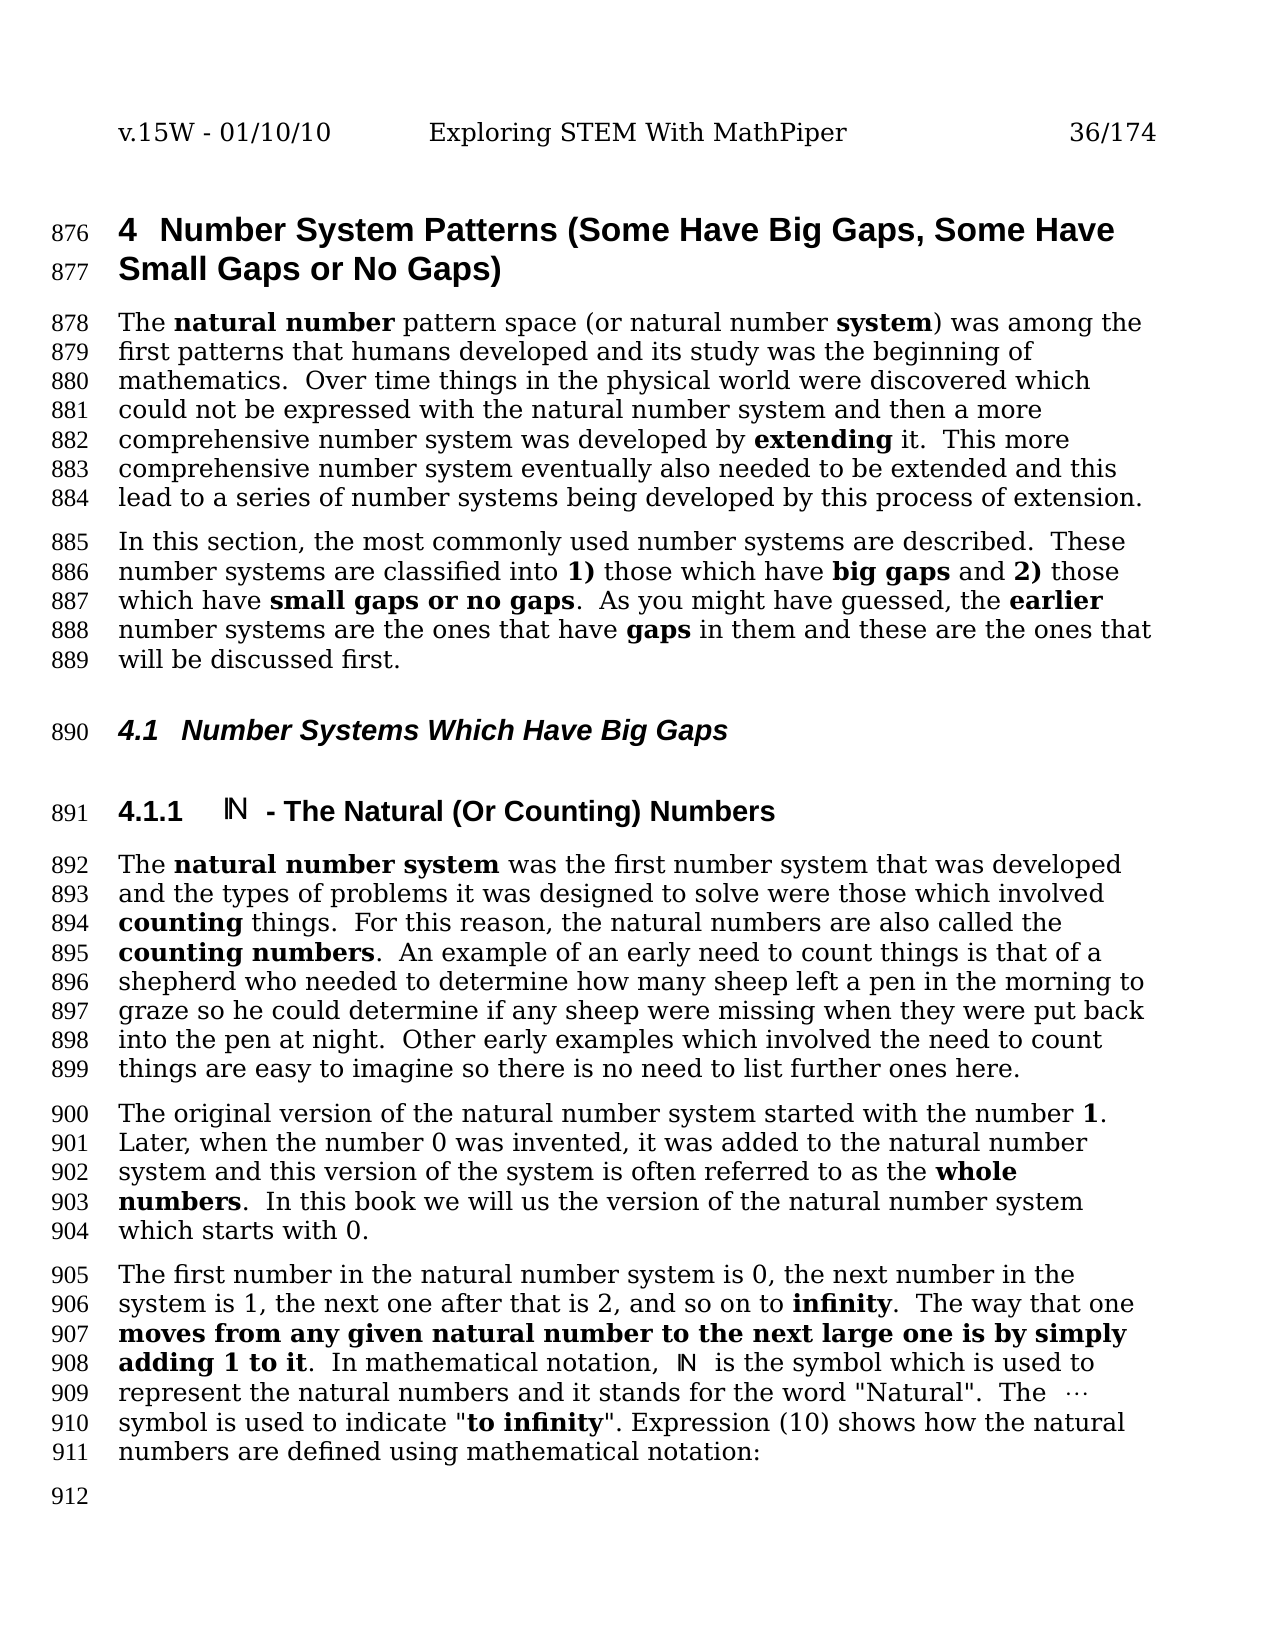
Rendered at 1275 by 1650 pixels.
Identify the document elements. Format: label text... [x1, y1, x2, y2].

text The first number in the natural number system is 0, the next number in the system is 1, the next one after that is 2, and so on to infinity. The way that one moves from any given natural number to the next large one is by simply adding 1 to it. In mathematical notation,is the symbol which is used to represent the natural numbers and it stands for the word "Natural". Thesymbol is used to indicate "to infinity". Expression (10) shows how the natural numbers are defined using mathematical notation: [118, 1260, 1157, 1466]
text The natural number pattern space (or natural number system) was among the first patterns that humans developed and its study was the beginning of mathematics. Over time things in the physical world were discovered which could not be expressed with the natural number system and then a more comprehensive number system was developed by extending it. This more comprehensive number system eventually also needed to be extended and this lead to a series of number systems being developed by this process of extension. [118, 308, 1157, 513]
subtitle Number System Patterns (Some Have Big Gaps, Some Have Small Gaps or No Gaps) [118, 210, 1157, 287]
text The natural number system was the first number system that was developed and the types of problems it was designed to solve were those which involved counting things. For this reason, the natural numbers are also called the counting numbers. An example of an early need to count things is that of a shepherd who needed to determine how many sheep left a pen in the morning to graze so he could determine if any sheep were missing when they were put back into the pen at night. Other early examples which involved the need to count things are easy to imagine so there is no need to list further ones here. [118, 850, 1157, 1084]
text In this section, the most commonly used number systems are described. These number systems are classified into 1) those which have big gaps and 2) those which have small gaps or no gaps. As you might have guessed, the earlier number systems are the ones that have gaps in them and these are the ones that will be discussed first. [118, 528, 1157, 674]
subtitle Number Systems Which Have Big Gaps [118, 713, 1157, 747]
subtitle - The Natural (Or Counting) Numbers [118, 792, 1157, 829]
text The original version of the natural number system started with the number 1. Later, when the number 0 was invented, it was added to the natural number system and this version of the system is often referred to as the whole numbers. In this book we will us the version of the natural number system which starts with 0. [118, 1099, 1157, 1245]
